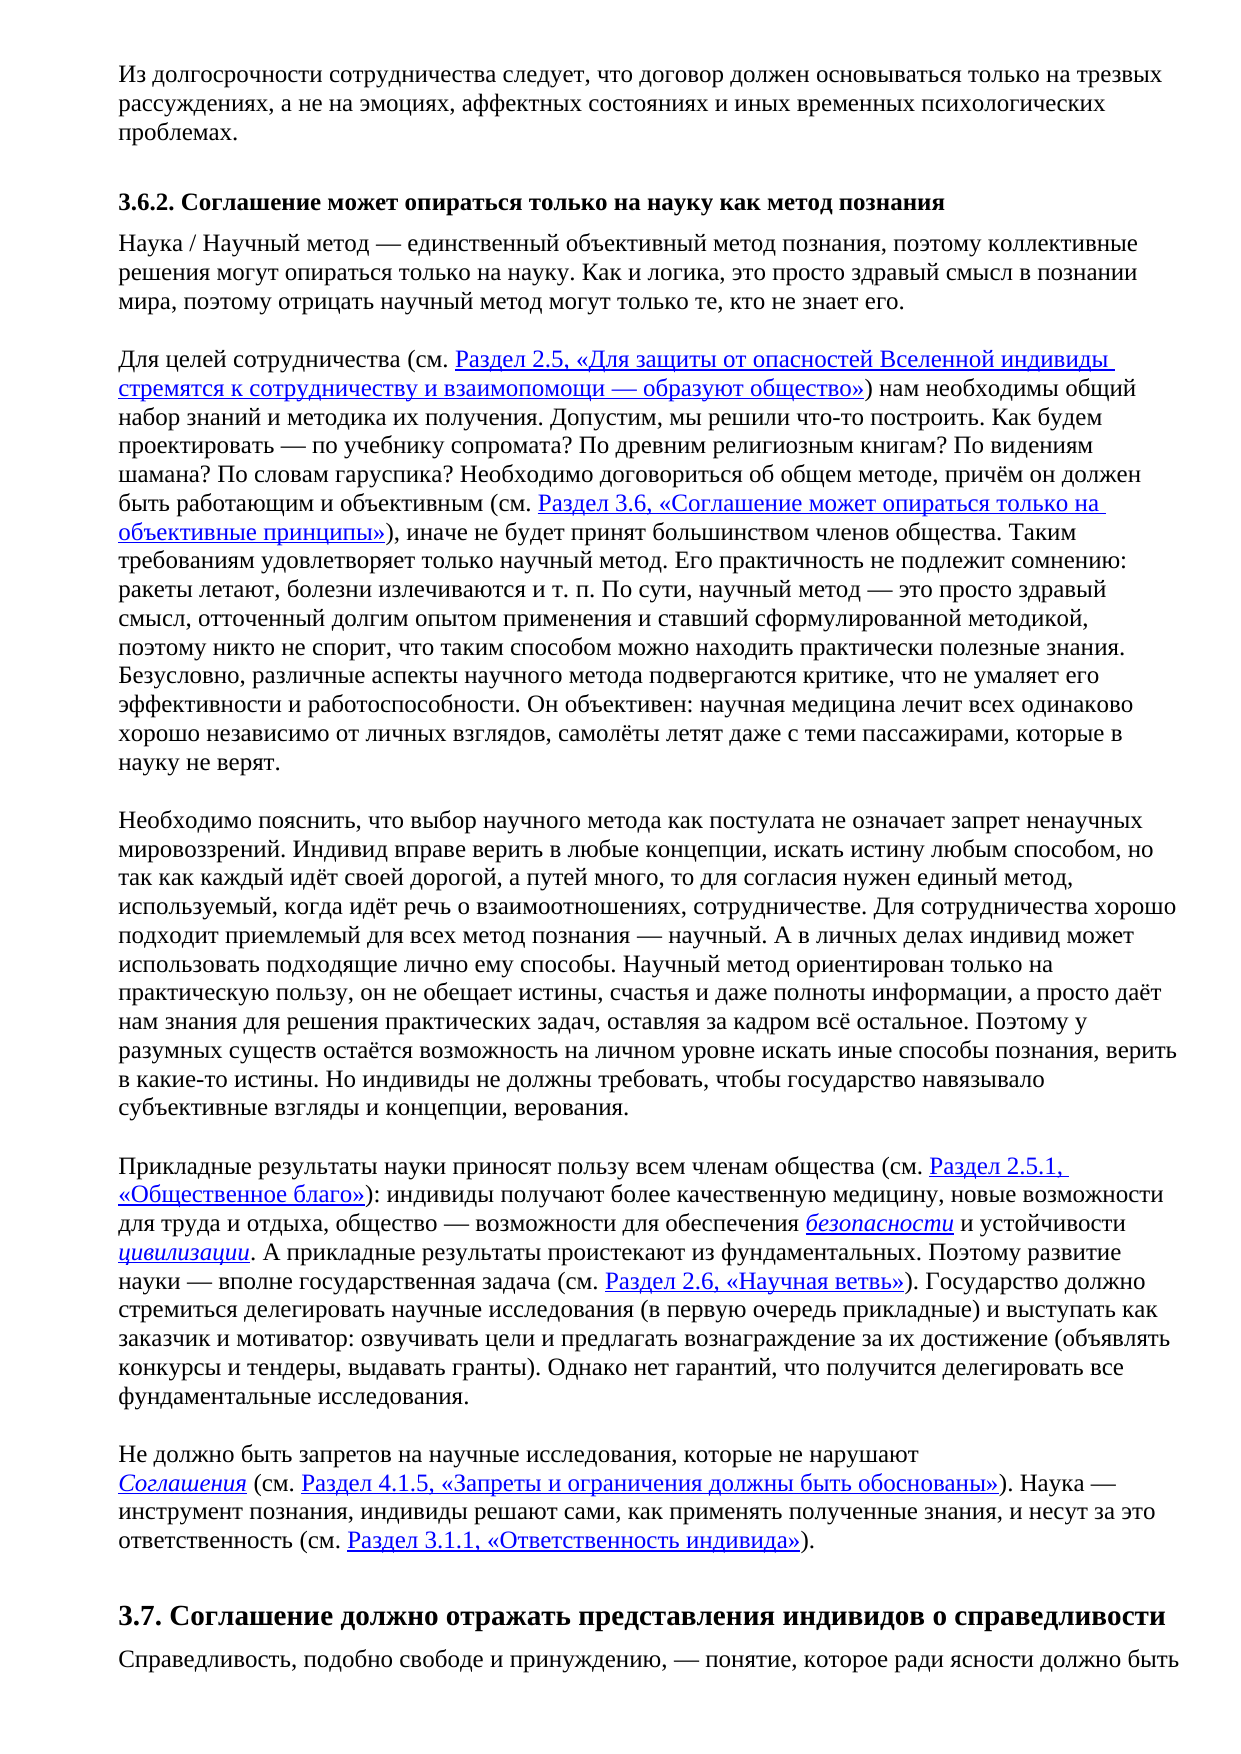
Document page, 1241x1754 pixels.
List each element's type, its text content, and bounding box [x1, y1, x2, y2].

text Справедливость, подобно свободе и принуждению, — понятие, которое ради ясности должно быть [118, 1644, 1181, 1673]
text Из долгосрочности сотрудничества следует, что договор должен основываться только на трезвых рассуждениях, а не на эмоциях, аффектных состояниях и иных временных психологических проблемах. [118, 59, 1181, 145]
text Наука / Научный метод — единственный объективный метод познания, поэтому коллективные решения могут опираться только на науку. Как и логика, это просто здравый смысл в познании мира, поэтому отрицать научный метод могут только те, кто не знает его. [118, 228, 1181, 315]
subtitle 3.7. Соглашение должно отражать представления индивидов о справедливости [118, 1598, 1181, 1632]
text Прикладные результаты науки приносят пользу всем членам общества (см. Раздел 2.5.1, «Общественное благо»): индивиды получают более качественную медицину, новые возможности для труда и отдыха, общество — возможности для обеспечения безопасности и устойчивости цивилизации. А прикладные результаты проистекают из фундаментальных. Поэтому развитие науки — вполне государственная задача (см. Раздел 2.6, «Научная ветвь»). Государство должно стремиться делегировать научные исследования (в первую очередь прикладные) и выступать как заказчик и мотиватор: озвучивать цели и предлагать вознаграждение за их достижение (объявлять конкурсы и тендеры, выдавать гранты). Однако нет гарантий, что получится делегировать все фундаментальные исследования. [118, 1151, 1181, 1409]
text Не должно быть запретов на научные исследования, которые не нарушают Соглашения (см. Раздел 4.1.5, «Запреты и ограничения должны быть обоснованы»). Наука — инструмент познания, индивиды решают сами, как применять полученные знания, и несут за это ответственность (см. Раздел 3.1.1, «Ответственность индивида»). [118, 1439, 1181, 1554]
subtitle 3.6.2. Соглашение может опираться только на науку как метод познания [118, 187, 1181, 216]
text Для целей сотрудничества (см. Раздел 2.5, «Для защиты от опасностей Вселенной индивиды стремятся к сотрудничеству и взаимопомощи — образуют общество») нам необходимы общий набор знаний и методика их получения. Допустим, мы решили что-то построить. Как будем проектировать — по учебнику сопромата? По древним религиозным книгам? По видениям шамана? По словам гаруспика? Необходимо договориться об общем методе, причём он должен быть работающим и объективным (см. Раздел 3.6, «Соглашение может опираться только на объективные принципы»), иначе не будет принят большинством членов общества. Таким требованиям удовлетворяет только научный метод. Его практичность не подлежит сомнению: ракеты летают, болезни излечиваются и т. п. По сути, научный метод — это просто здравый смысл, отточенный долгим опытом применения и ставший сформулированной методикой, поэтому никто не спорит, что таким способом можно находить практически полезные знания. Безусловно, различные аспекты научного метода подвергаются критике, что не умаляет его эффективности и работоспособности. Он объективен: научная медицина лечит всех одинаково хорошо независимо от личных взглядов, самолёты летят даже с теми пассажирами, которые в науку не верят. [118, 344, 1181, 776]
text Необходимо пояснить, что выбор научного метода как постулата не означает запрет ненаучных мировоззрений. Индивид вправе верить в любые концепции, искать истину любым способом, но так как каждый идёт своей дорогой, а путей много, то для согласия нужен единый метод, используемый, когда идёт речь о взаимоотношениях, сотрудничестве. Для сотрудничества хорошо подходит приемлемый для всех метод познания — научный. А в личных делах индивид может использовать подходящие лично ему способы. Научный метод ориентирован только на практическую пользу, он не обещает истины, счастья и даже полноты информации, а просто даёт нам знания для решения практических задач, оставляя за кадром всё остальное. Поэтому у разумных существ остаётся возможность на личном уровне искать иные способы познания, верить в какие-то истины. Но индивиды не должны требовать, чтобы государство навязывало субъективные взгляды и концепции, верования. [118, 805, 1181, 1121]
